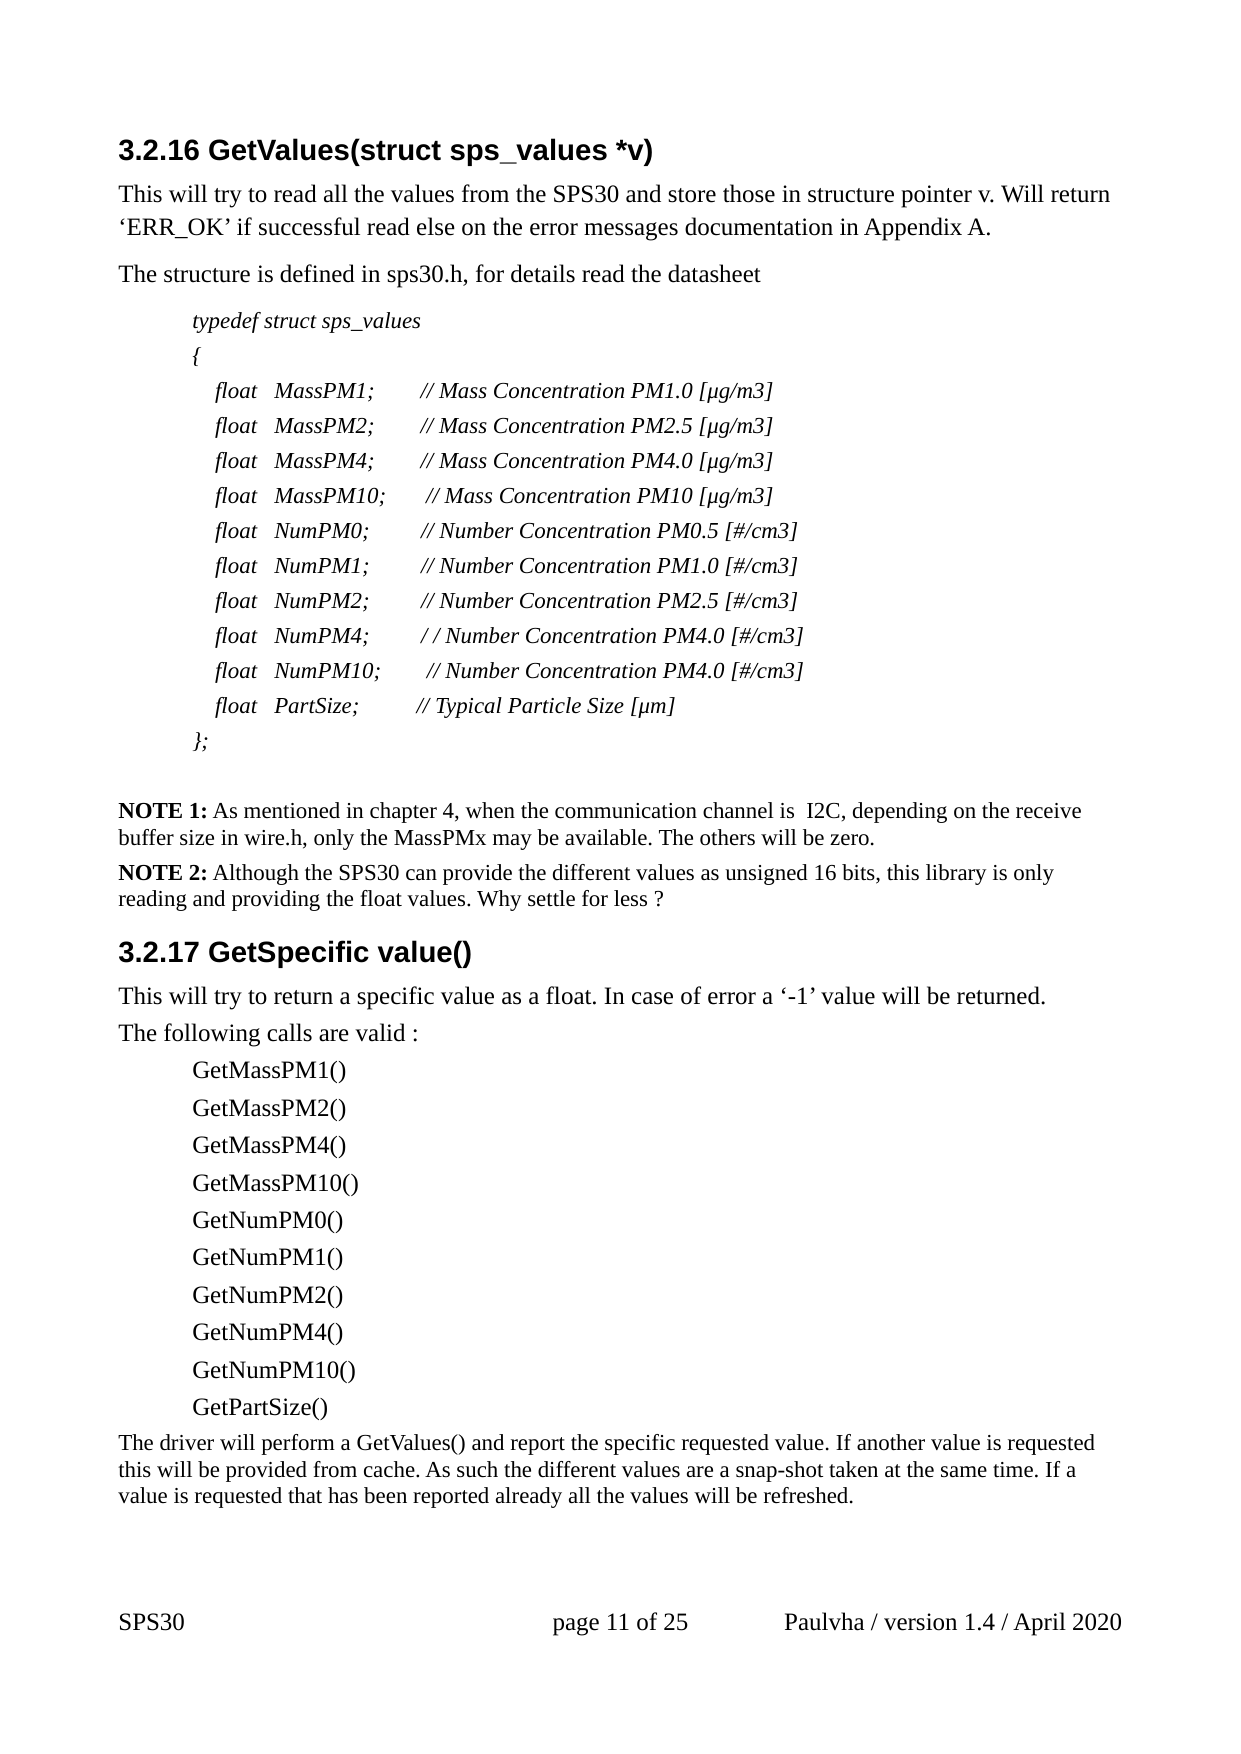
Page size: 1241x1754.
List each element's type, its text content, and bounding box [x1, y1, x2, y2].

text GetPartSize() [192, 1392, 1122, 1421]
text float PartSize; // Typical Particle Size [μm] [192, 692, 1122, 718]
subtitle 3.2.16 GetValues(struct sps_values *v) [118, 133, 1122, 166]
text GetMassPM1() [192, 1056, 1122, 1084]
text typedef struct sps_values [192, 307, 1122, 333]
text { [192, 342, 1122, 368]
text }; [192, 727, 1122, 753]
text float MassPM4; // Mass Concentration PM4.0 [μg/m3] [192, 447, 1122, 473]
text GetNumPM0() [192, 1205, 1122, 1234]
text float NumPM1; // Number Concentration PM1.0 [#/cm3] [192, 552, 1122, 578]
text float MassPM10; // Mass Concentration PM10 [μg/m3] [192, 482, 1122, 508]
text float NumPM10; // Number Concentration PM4.0 [#/cm3] [192, 657, 1122, 683]
text GetNumPM10() [192, 1355, 1122, 1383]
text GetMassPM2() [192, 1093, 1122, 1122]
subtitle 3.2.17 GetSpecific value() [118, 934, 1122, 968]
text This will try to read all the values from the SPS30 and store those in structure pointer v. Will return ‘ERR_OK’ if successful read else on the error messages documentation in Appendix A. [118, 179, 1122, 241]
text The following calls are valid : [118, 1018, 1122, 1047]
text float MassPM1; // Mass Concentration PM1.0 [μg/m3] [192, 377, 1122, 403]
text float MassPM2; // Mass Concentration PM2.5 [μg/m3] [192, 412, 1122, 438]
text GetMassPM10() [192, 1168, 1122, 1196]
text GetMassPM4() [192, 1130, 1122, 1159]
text GetNumPM2() [192, 1280, 1122, 1309]
text NOTE 2: Although the SPS30 can provide the different values as unsigned 16 bits, this library is only reading and providing the float values. Why settle for less ? [118, 858, 1122, 911]
text NOTE 1: As mentioned in chapter 4, when the communication channel is I2C, depending on the receive buffer size in wire.h, only the MassPMx may be available. The others will be zero. [118, 797, 1122, 850]
text The structure is defined in sps30.h, for details read the datasheet [118, 259, 1122, 288]
text float NumPM2; // Number Concentration PM2.5 [#/cm3] [192, 587, 1122, 613]
text GetNumPM1() [192, 1242, 1122, 1271]
text float NumPM0; // Number Concentration PM0.5 [#/cm3] [192, 517, 1122, 543]
text This will try to return a specific value as a float. In case of error a ‘-1’ value will be returned. [118, 981, 1122, 1009]
text GetNumPM4() [192, 1317, 1122, 1346]
text float NumPM4; / / Number Concentration PM4.0 [#/cm3] [192, 622, 1122, 648]
text The driver will perform a GetValues() and report the specific requested value. If another value is requested this will be provided from cache. As such the different values are a snap-shot taken at the same time. If a value is requested that has been reported already all the values will be refreshed. [118, 1429, 1122, 1508]
